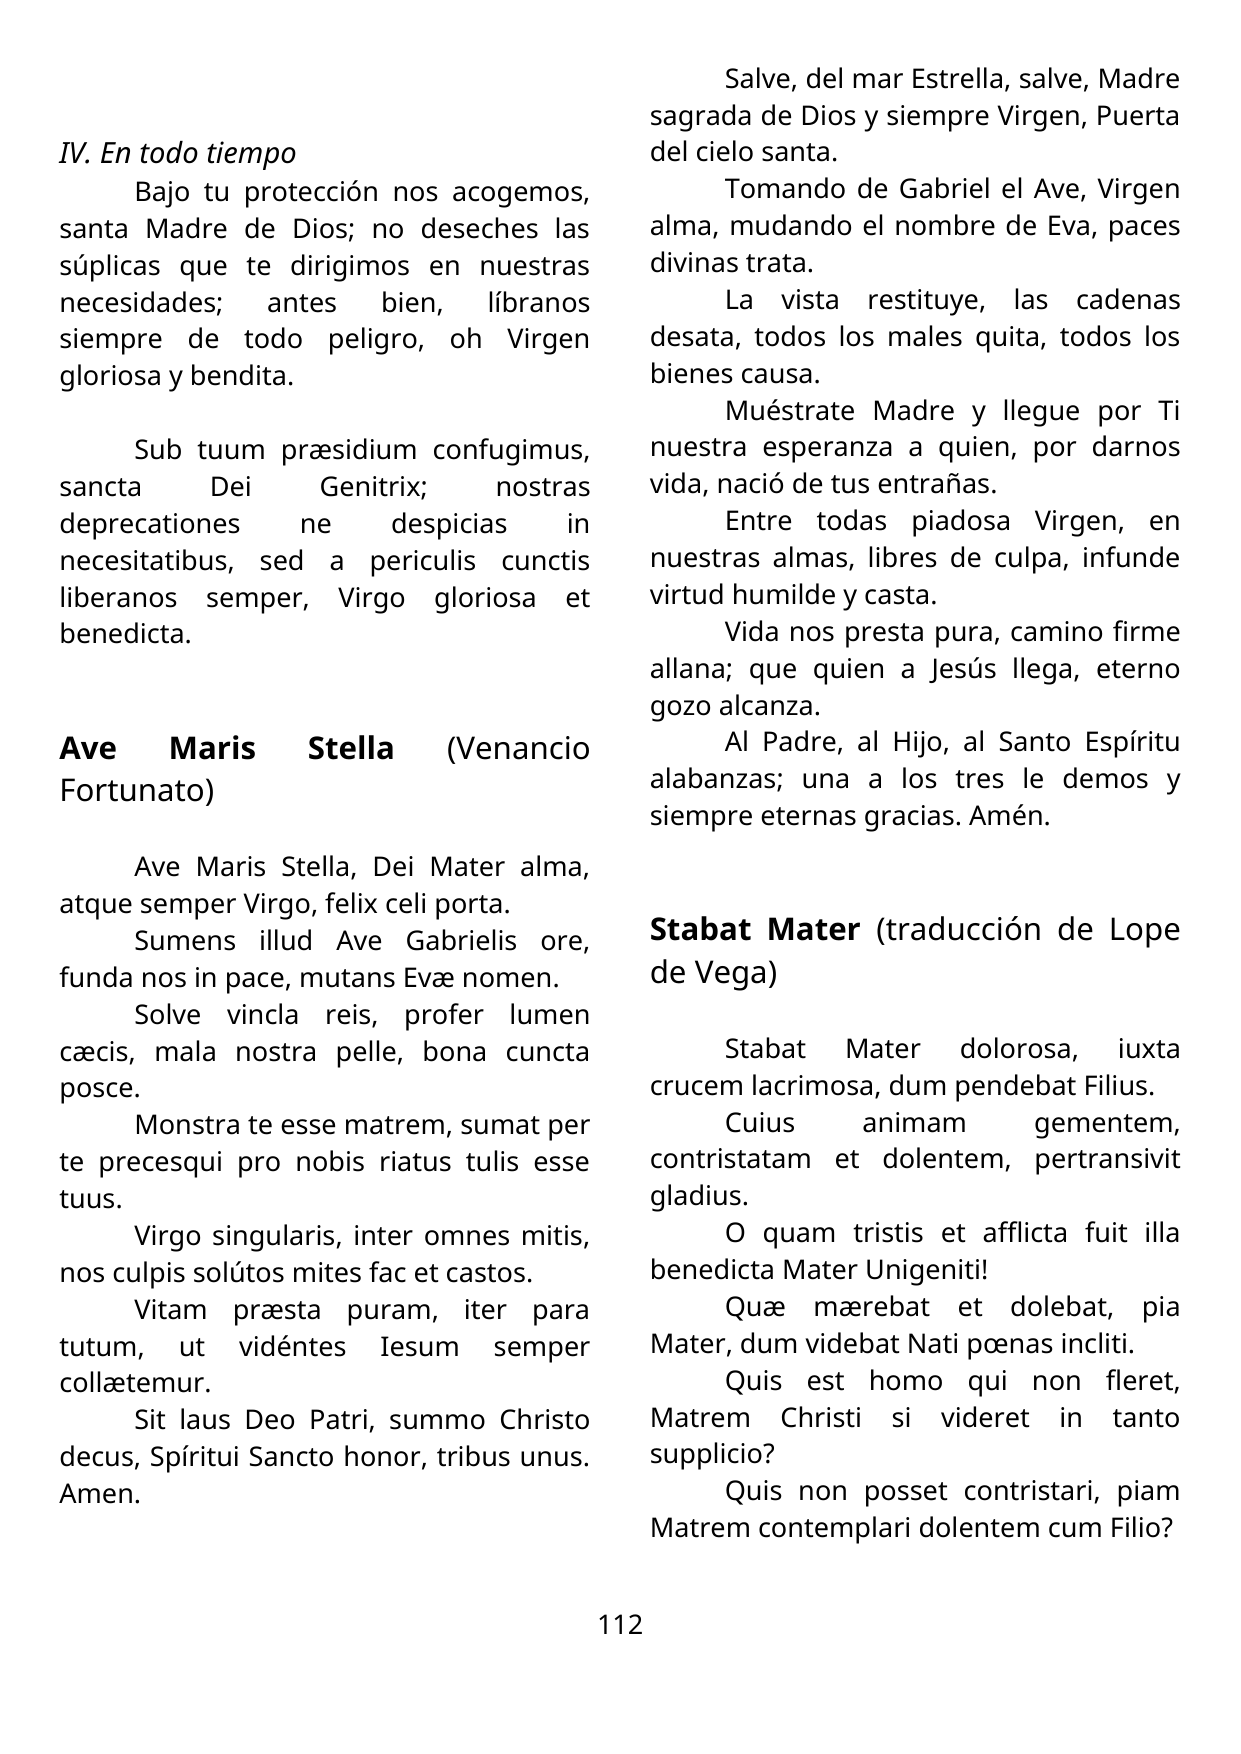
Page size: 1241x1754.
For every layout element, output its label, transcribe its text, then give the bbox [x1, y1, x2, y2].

subtitle Al Padre, al Hijo, al Santo Espíritu alabanzas; una a los tres le demos y siempre eternas gracias. Amén. [649, 723, 1181, 833]
subtitle Virgo singularis, inter omnes mitis, nos culpis solútos mites fac et castos. [59, 1216, 591, 1290]
subtitle Ave Maris Stella, Dei Mater alma, atque semper Virgo, felix celi porta. [59, 848, 591, 921]
subtitle Cuius animam gementem, contristatam et dolentem, pertransivit gladius. [649, 1103, 1181, 1214]
subtitle Salve, del mar Estrella, salve, Madre sagrada de Dios y siempre Virgen, Puerta del cielo santa. [649, 59, 1181, 170]
subtitle Ave Maris Stella (Venancio Fortunato) [59, 726, 591, 811]
subtitle Vida nos presta pura, camino firme allana; que quien a Jesús llega, eterno gozo alcanza. [649, 612, 1181, 723]
subtitle Stabat Mater (traducción de Lope de Vega) [649, 907, 1181, 992]
subtitle Vitam præsta puram, iter para tutum, ut vidéntes Iesum semper collætemur. [59, 1290, 591, 1401]
subtitle Quis non posset contristari, piam Matrem contemplari dolentem cum Filio? [649, 1472, 1181, 1546]
subtitle Tomando de Gabriel el Ave, Virgen alma, mudando el nombre de Eva, paces divinas trata. [649, 170, 1181, 280]
subtitle IV. En todo tiempo [59, 133, 591, 172]
subtitle Quis est homo qui non fleret, Matrem Christi si videret in tanto supplicio? [649, 1361, 1181, 1472]
subtitle O quam tristis et afflicta fuit illa benedicta Mater Unigeniti! [649, 1214, 1181, 1287]
subtitle Monstra te esse matrem, sumat per te precesqui pro nobis riatus tulis esse tuus. [59, 1106, 591, 1216]
subtitle Entre todas piadosa Virgen, en nuestras almas, libres de culpa, infunde virtud humilde y casta. [649, 502, 1181, 612]
subtitle Muéstrate Madre y llegue por Ti nuestra esperanza a quien, por darnos vida, nació de tus entrañas. [649, 391, 1181, 502]
subtitle Stabat Mater dolorosa, iuxta crucem lacrimosa, dum pendebat Filius. [649, 1029, 1181, 1103]
subtitle Bajo tu protección nos acogemos, santa Madre de Dios; no deseches las súplicas que te dirigimos en nuestras necesidades; antes bien, líbranos siempre de todo peligro, oh Virgen gloriosa y bendita. [59, 172, 591, 394]
subtitle Quæ mærebat et dolebat, pia Mater, dum videbat Nati pœnas incliti. [649, 1287, 1181, 1361]
subtitle Sub tuum præsidium confugimus, sancta Dei Genitrix; nostras deprecationes ne despicias in necesitatibus, sed a periculis cunctis liberanos semper, Virgo gloriosa et benedicta. [59, 431, 591, 652]
subtitle La vista restituye, las cadenas desata, todos los males quita, todos los bienes causa. [649, 280, 1181, 391]
subtitle Sumens illud Ave Gabrielis ore, funda nos in pace, mutans Evæ nomen. [59, 921, 591, 995]
subtitle Solve vincla reis, profer lumen cæcis, mala nostra pelle, bona cuncta posce. [59, 995, 591, 1106]
subtitle Sit laus Deo Patri, summo Christo decus, Spíritui Sancto honor, tribus unus. Amen. [59, 1401, 591, 1511]
